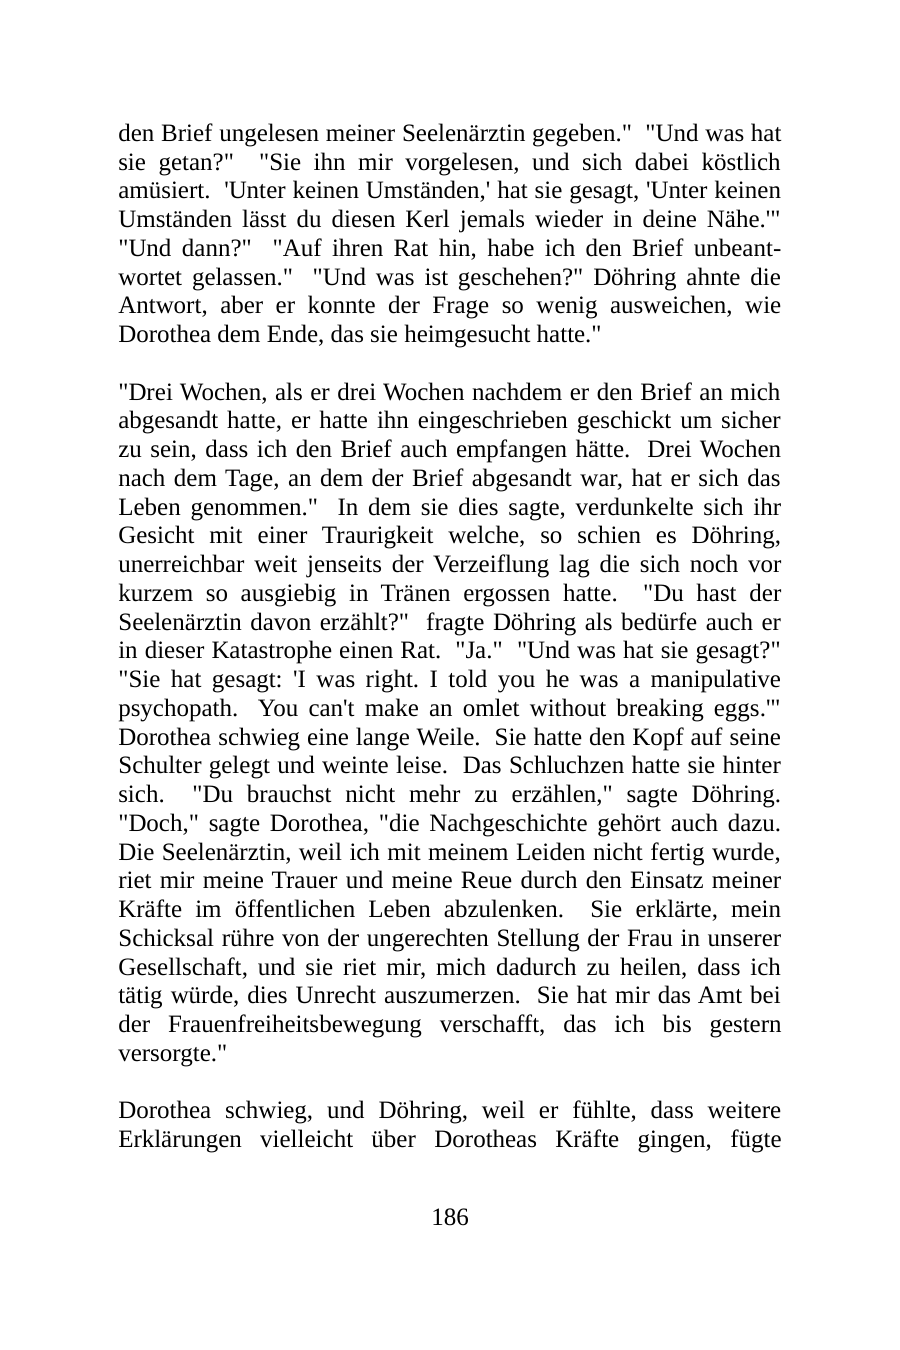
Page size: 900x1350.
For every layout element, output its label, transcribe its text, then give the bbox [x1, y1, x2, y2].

text "Drei Wochen, als er drei Wochen nachdem er den Brief an mich abgesandt hatte, er hatte ihn eingeschrieben geschickt um sicher zu sein, dass ich den Brief auch empfangen hätte. Drei Wochen nach dem Tage, an dem der Brief abgesandt war, hat er sich das Leben genommen." In dem sie dies sagte, verdunkelte sich ihr Gesicht mit einer Traurigkeit welche, so schien es Döhring, unerreichbar weit jenseits der Verzeiflung lag die sich noch vor kurzem so ausgiebig in Tränen ergossen hatte. "Du hast der Seelenärztin davon erzählt?" fragte Döhring als bedürfe auch er in dieser Katastrophe einen Rat. "Ja." "Und was hat sie gesagt?" "Sie hat gesagt: 'I was right. I told you he was a manipulative psychopath. You can't make an omlet without breaking eggs.'" Dorothea schwieg eine lange Weile. Sie hatte den Kopf auf seine Schulter gelegt und weinte leise. Das Schluchzen hatte sie hinter sich. "Du brauchst nicht mehr zu erzählen," sagte Döhring. "Doch," sagte Dorothea, "die Nachgeschichte gehört auch dazu. Die Seelenärztin, weil ich mit meinem Leiden nicht fertig wurde, riet mir meine Trauer und meine Reue durch den Einsatz meiner Kräfte im öffentlichen Leben abzulenken. Sie erklärte, mein Schicksal rühre von der ungerechten Stellung der Frau in unserer Gesellschaft, und sie riet mir, mich dadurch zu heilen, dass ich tätig würde, dies Unrecht auszumerzen. Sie hat mir das Amt bei der Frauenfreiheitsbewegung verschafft, das ich bis gestern versorgte." [118, 377, 782, 1067]
text Dorothea schwieg, und Döhring, weil er fühlte, dass weitere Erklärungen vielleicht über Dorotheas Kräfte gingen, fügte [118, 1096, 782, 1153]
text den Brief ungelesen meiner Seelenärztin gegeben." "Und was hat sie getan?" "Sie ihn mir vorgelesen, und sich dabei köstlich amüsiert. 'Unter keinen Umständen,' hat sie gesagt, 'Unter keinen Umständen lässt du diesen Kerl jemals wieder in deine Nähe.'" "Und dann?" "Auf ihren Rat hin, habe ich den Brief unbeant-wortet gelassen." "Und was ist geschehen?" Döhring ahnte die Antwort, aber er konnte der Frage so wenig ausweichen, wie Dorothea dem Ende, das sie heimgesucht hatte." [118, 118, 782, 348]
